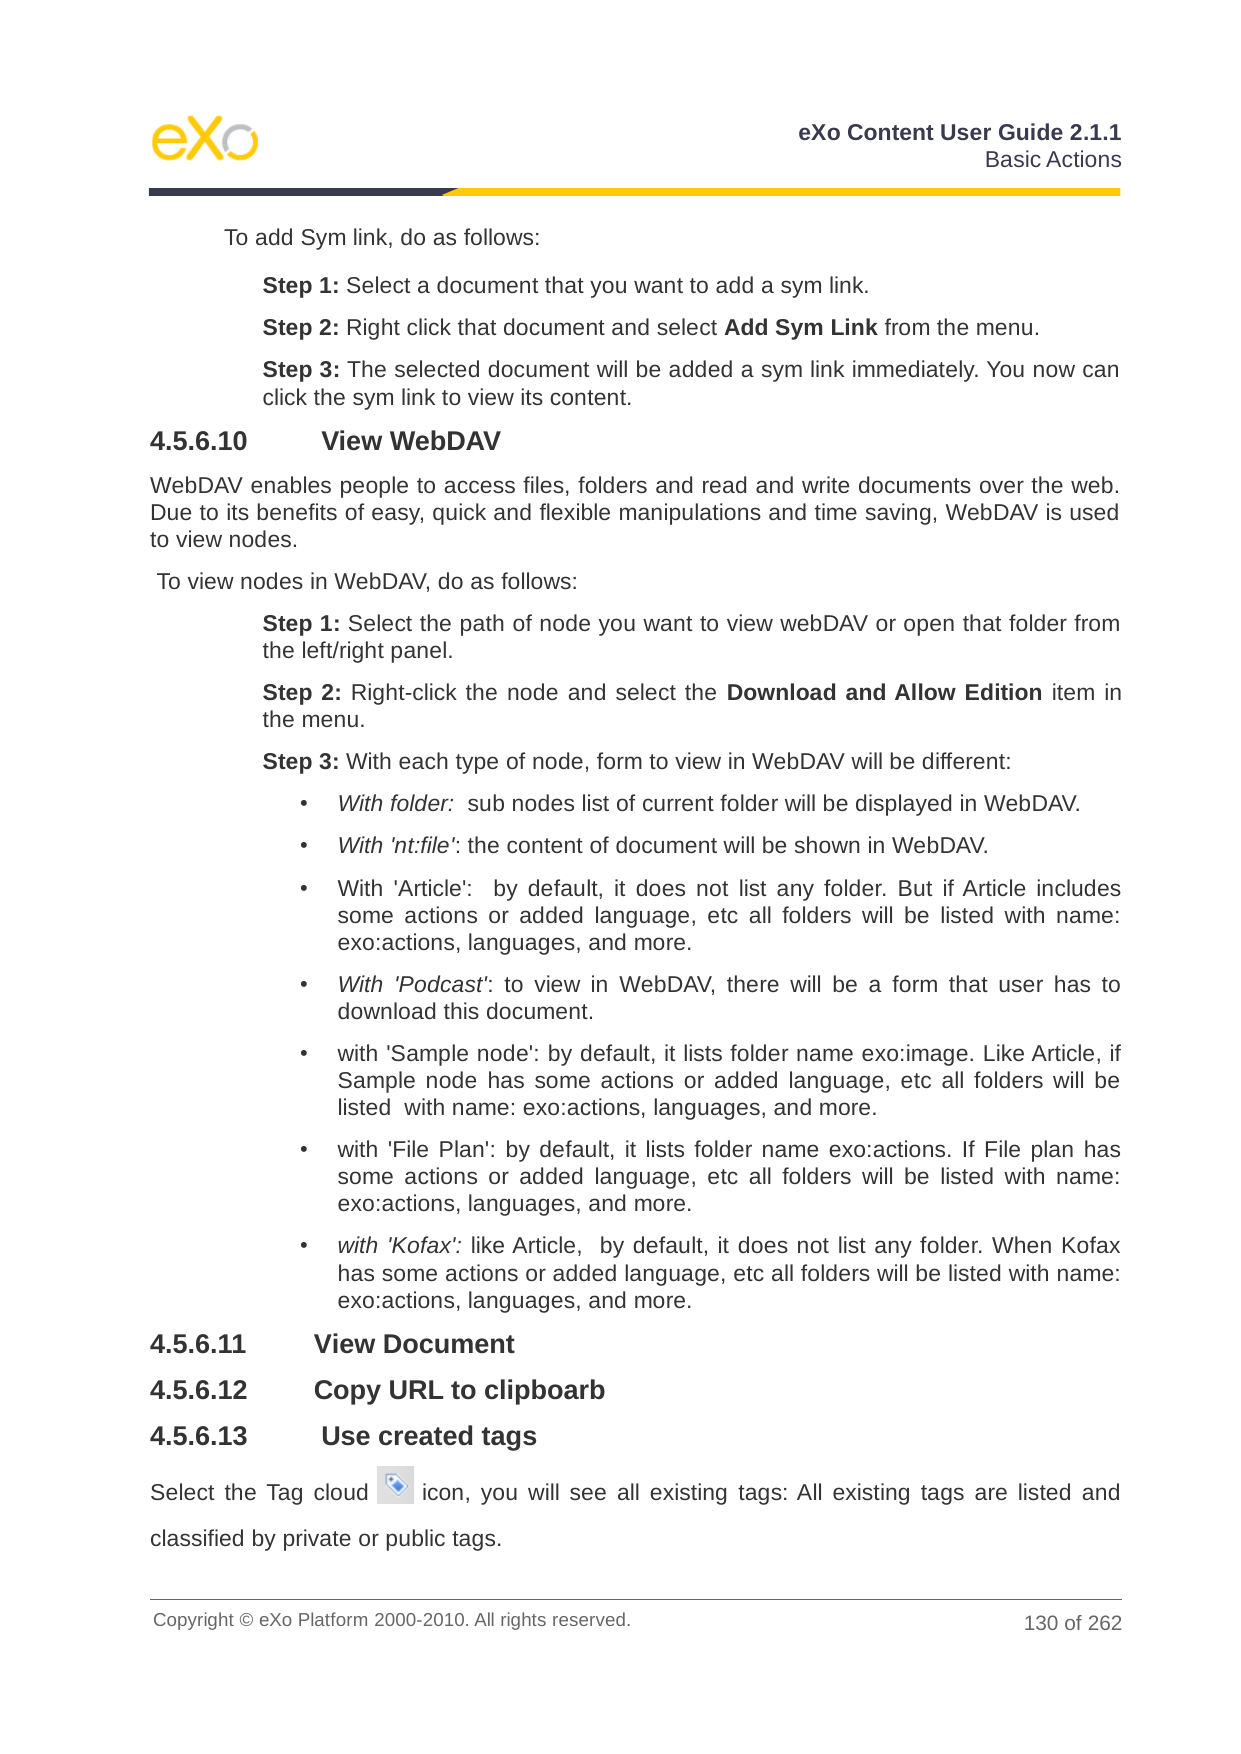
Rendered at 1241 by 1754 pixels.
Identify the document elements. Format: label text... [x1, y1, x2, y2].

list With 'nt:file': the content of document will be shown in WebDAV. [300, 832, 1122, 859]
list Step 3: The selected document will be added a sym link immediately. You now can click the sym link to view its content. [225, 356, 1122, 410]
picture [148, 188, 1121, 196]
text To add Sym link, do as follows: [224, 223, 1122, 251]
list with 'Sample node': by default, it lists folder name exo:image. Like Article, if Sample node has some actions or added language, etc all folders will be listed with name: exo:actions, languages, and more. [300, 1039, 1122, 1121]
list with 'File Plan': by default, it lists folder name exo:actions. If File plan has some actions or added language, etc all folders will be listed with name: exo:actions, languages, and more. [300, 1136, 1122, 1217]
list Step 1: Select the path of node you want to view webDAV or open that folder from the left/right panel. [225, 609, 1122, 663]
text WebDAV enables people to access files, folders and read and write documents over the web. Due to its benefits of easy, quick and flexible manipulations and time saving, WebDAV is used to view nodes. [150, 471, 1122, 552]
list With 'Podcast': to view in WebDAV, there will be a form that user has to download this document. [300, 970, 1122, 1024]
subtitle View Document [150, 1328, 1122, 1359]
subtitle Use created tags [150, 1420, 1122, 1451]
subtitle Copy URL to clipboarb [150, 1374, 1122, 1405]
list With 'Article': by default, it does not list any folder. But if Article includes some actions or added language, etc all folders will be listed with name: exo:actions, languages, and more. [300, 874, 1122, 955]
list Step 3: With each type of node, form to view in WebDAV will be different: [225, 748, 1122, 775]
text To view nodes in WebDAV, do as follows: [150, 567, 1122, 594]
text Select the Tag cloudicon, you will see all existing tags: All existing tags are listed and classified by private or public tags. [150, 1459, 1122, 1552]
list Step 2: Right click that document and select Add Sym Link from the menu. [225, 314, 1122, 341]
picture [376, 1466, 415, 1504]
subtitle View WebDAV [150, 425, 1122, 456]
list With folder: sub nodes list of current folder will be displayed in WebDAV. [300, 790, 1122, 817]
picture [152, 115, 259, 161]
list Step 1: Select a document that you want to add a sym link. [225, 272, 1122, 299]
list Step 2: Right-click the node and select the Download and Allow Edition item in the menu. [225, 678, 1122, 733]
list with 'Kofax': like Article, by default, it does not list any folder. When Kofax has some actions or added language, etc all folders will be listed with name: exo:actions, languages, and more. [300, 1232, 1122, 1313]
